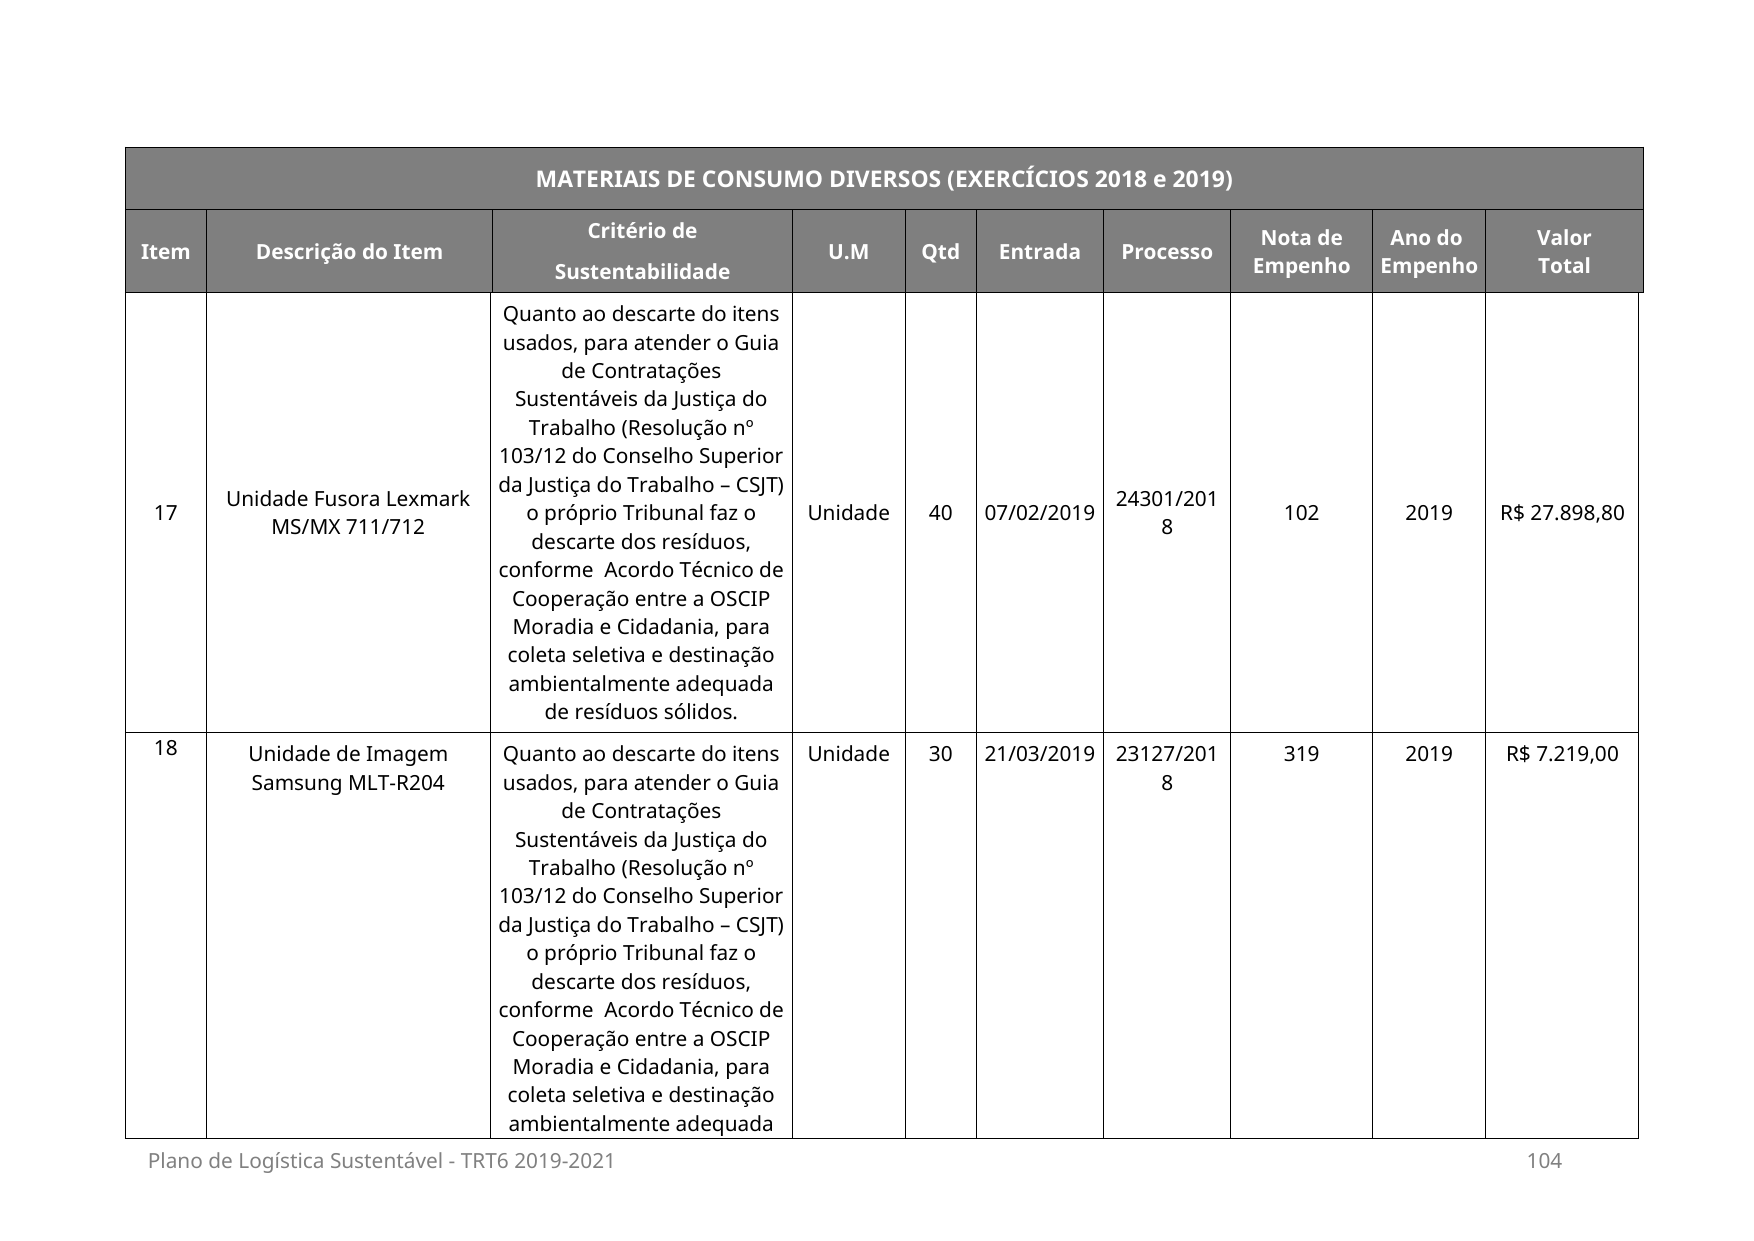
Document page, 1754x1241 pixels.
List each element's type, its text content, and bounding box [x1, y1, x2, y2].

table_cell 21/03/2019 [977, 733, 1103, 1137]
table_cell 102 [1231, 293, 1372, 732]
table_cell Quanto ao descarte do itens usados, para atender o Guia de Contratações Sustentáveis da Justiça do Trabalho (Resolução nº 103/12 do Conselho Superior da Justiça do Trabalho – CSJT) o próprio Tribunal faz o descarte dos resíduos, conforme Acordo Técnico de Cooperação entre a OSCIP Moradia e Cidadania, para coleta seletiva e destinação ambientalmente adequada [491, 733, 792, 1137]
table_cell 24301/2018 [1104, 293, 1230, 732]
table_cell Valor Total [1486, 210, 1643, 292]
table_cell [1639, 732, 1643, 1137]
table_cell Critério de Sustentabilidade [493, 210, 792, 292]
table_cell Unidade Fusora Lexmark MS/MX 711/712 [207, 293, 490, 732]
table_cell R$ 27.898,80 [1486, 293, 1638, 732]
table_cell [1639, 293, 1643, 732]
table_cell U.M [793, 210, 905, 292]
table_cell Entrada [977, 210, 1103, 292]
table_cell 40 [906, 293, 976, 732]
table_cell 319 [1231, 733, 1372, 1137]
table_cell R$ 7.219,00 [1486, 733, 1638, 1137]
table_cell Unidade de Imagem Samsung MLT-R204 [207, 733, 490, 1137]
table_cell 07/02/2019 [977, 293, 1103, 732]
table_cell Unidade [793, 293, 905, 732]
table_cell Processo [1104, 210, 1230, 292]
table_cell Ano do Empenho [1373, 210, 1485, 292]
table_cell 18 [126, 733, 206, 1137]
table_cell 2019 [1373, 293, 1485, 732]
table_cell Nota de Empenho [1231, 210, 1372, 292]
table_cell 2019 [1373, 733, 1485, 1137]
table_cell Item [126, 210, 206, 292]
table_cell 17 [126, 293, 206, 732]
table_cell Quanto ao descarte do itens usados, para atender o Guia de Contratações Sustentáveis da Justiça do Trabalho (Resolução nº 103/12 do Conselho Superior da Justiça do Trabalho – CSJT) o próprio Tribunal faz o descarte dos resíduos, conforme Acordo Técnico de Cooperação entre a OSCIP Moradia e Cidadania, para coleta seletiva e destinação ambientalmente adequada de resíduos sólidos. [491, 293, 792, 732]
table_cell Qtd [906, 210, 976, 292]
table_header MATERIAIS DE CONSUMO DIVERSOS (EXERCÍCIOS 2018 e 2019) [126, 148, 1643, 209]
table_cell Unidade [793, 733, 905, 1137]
table_cell Descrição do Item [207, 210, 492, 292]
table_cell 30 [906, 733, 976, 1137]
table_cell 23127/2018 [1104, 733, 1230, 1137]
